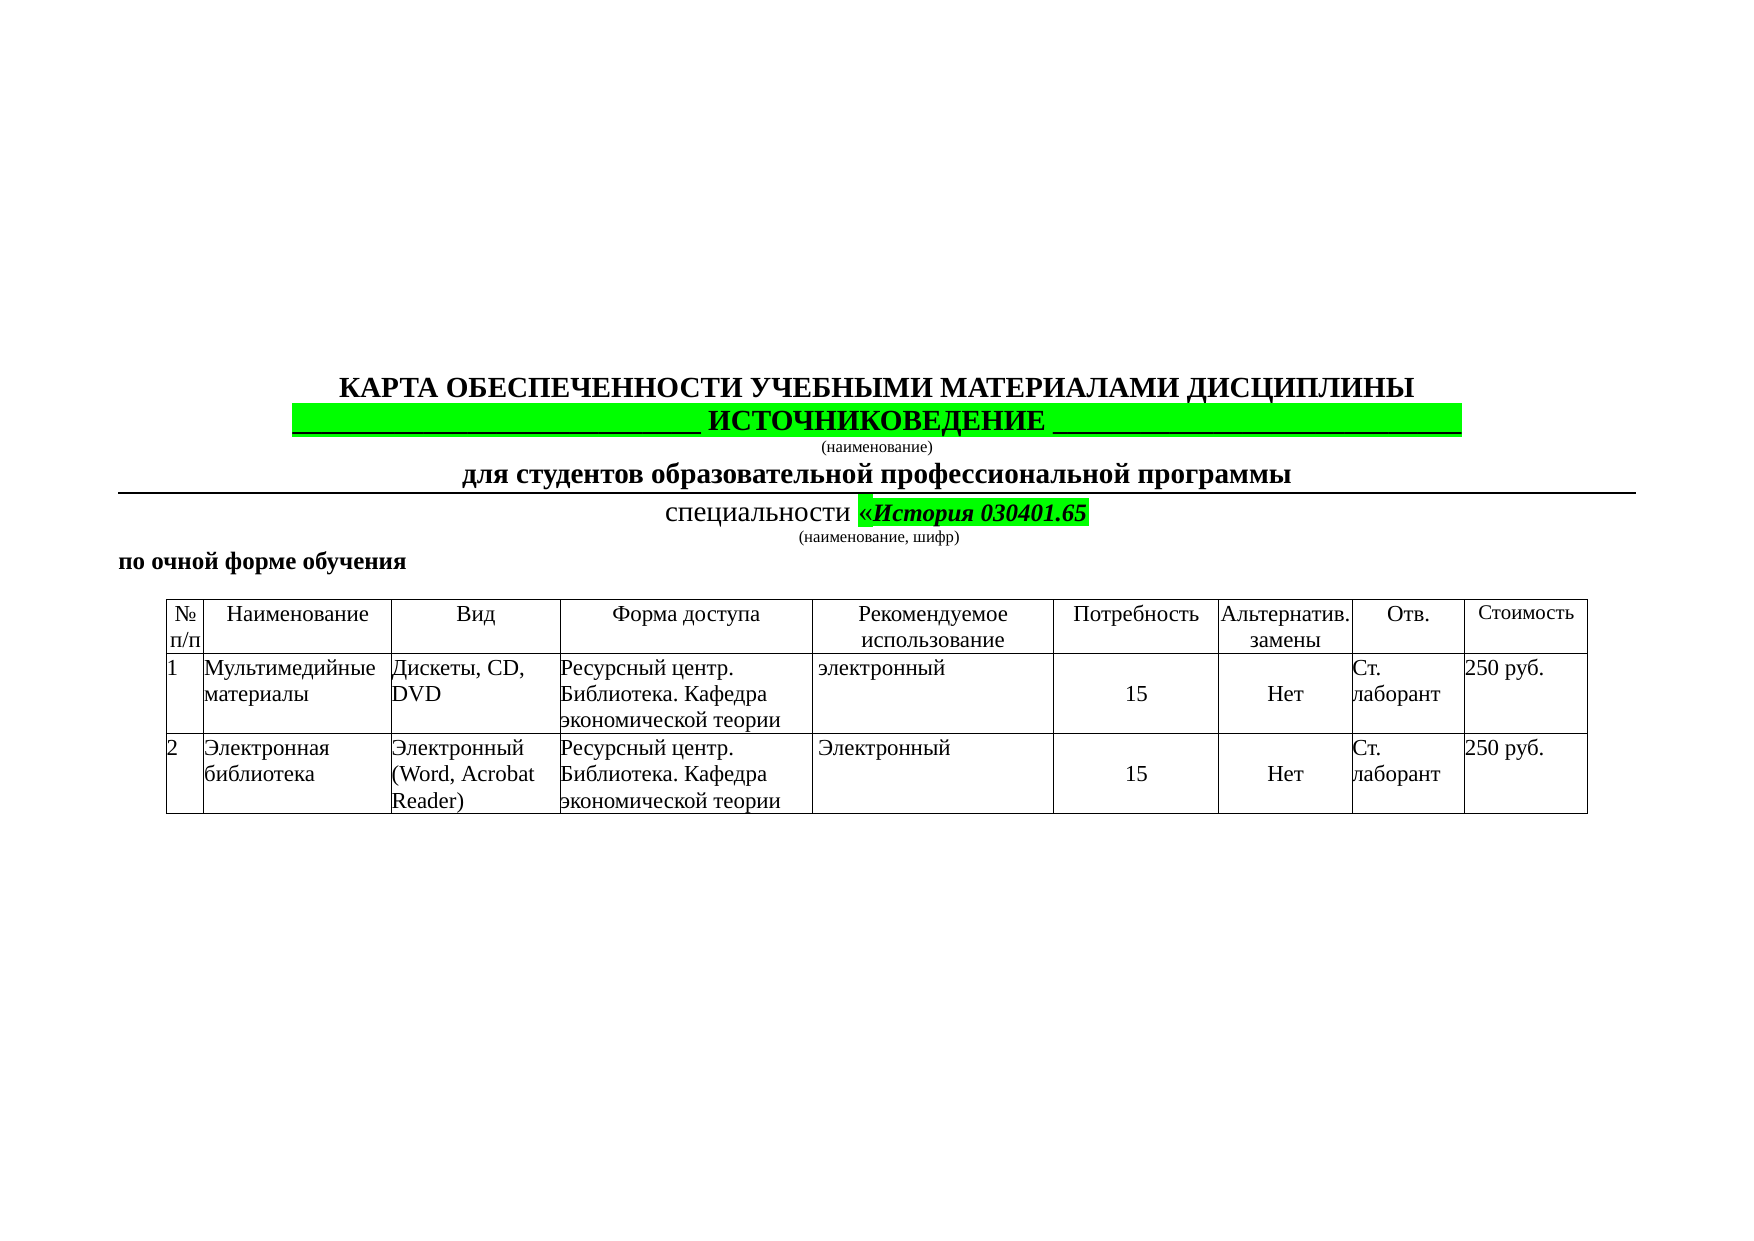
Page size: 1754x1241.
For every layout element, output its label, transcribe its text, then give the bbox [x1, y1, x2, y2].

table_cell Нет [1219, 734, 1352, 813]
text (наименование, шифр) [118, 527, 1636, 546]
table_header Стоимость [1465, 600, 1587, 653]
text специальности «История 030401.65 [118, 494, 1636, 527]
table_cell 2 [167, 734, 203, 813]
table_cell Нет [1219, 654, 1352, 733]
table_cell 15 [1054, 734, 1218, 813]
table_cell Электронный (Word, Acrobat Reader) [392, 734, 560, 813]
text по очной форме обучения [118, 546, 1636, 575]
table_cell 250 руб. [1465, 654, 1587, 733]
text КАРТА обеспеченности учебными материалами дисциплины [118, 370, 1636, 403]
table_header Наименование [204, 600, 391, 653]
table_header № п/п [167, 600, 203, 653]
text для студентов образовательной профессиональной программы [118, 456, 1636, 492]
table_header Форма доступа [561, 600, 812, 653]
table_cell Электронная библиотека [204, 734, 391, 813]
table_cell электронный [813, 654, 1053, 733]
table_cell Дискеты, CD, DVD [392, 654, 560, 733]
table_header Потребность [1054, 600, 1218, 653]
table_cell Ст. лаборант [1353, 734, 1464, 813]
table_cell 15 [1054, 654, 1218, 733]
text ____________________________ ИСТОЧНИКОВЕДЕНИЕ ____________________________ [118, 403, 1636, 437]
table_header Отв. [1353, 600, 1464, 653]
table_cell Ресурсный центр. Библиотека. Кафедра экономической теории [561, 654, 812, 733]
table_cell Электронный [813, 734, 1053, 813]
table_cell Мультимедийные материалы [204, 654, 391, 733]
table_cell 250 руб. [1465, 734, 1587, 813]
table_cell Ст. лаборант [1353, 654, 1464, 733]
text (наименование) [118, 437, 1636, 456]
table_cell Ресурсный центр. Библиотека. Кафедра экономической теории [561, 734, 812, 813]
table_cell 1 [167, 654, 203, 733]
table_header Рекомендуемое использование [813, 600, 1053, 653]
table_header Вид [392, 600, 560, 653]
table_header Альтернатив. замены [1219, 600, 1352, 653]
